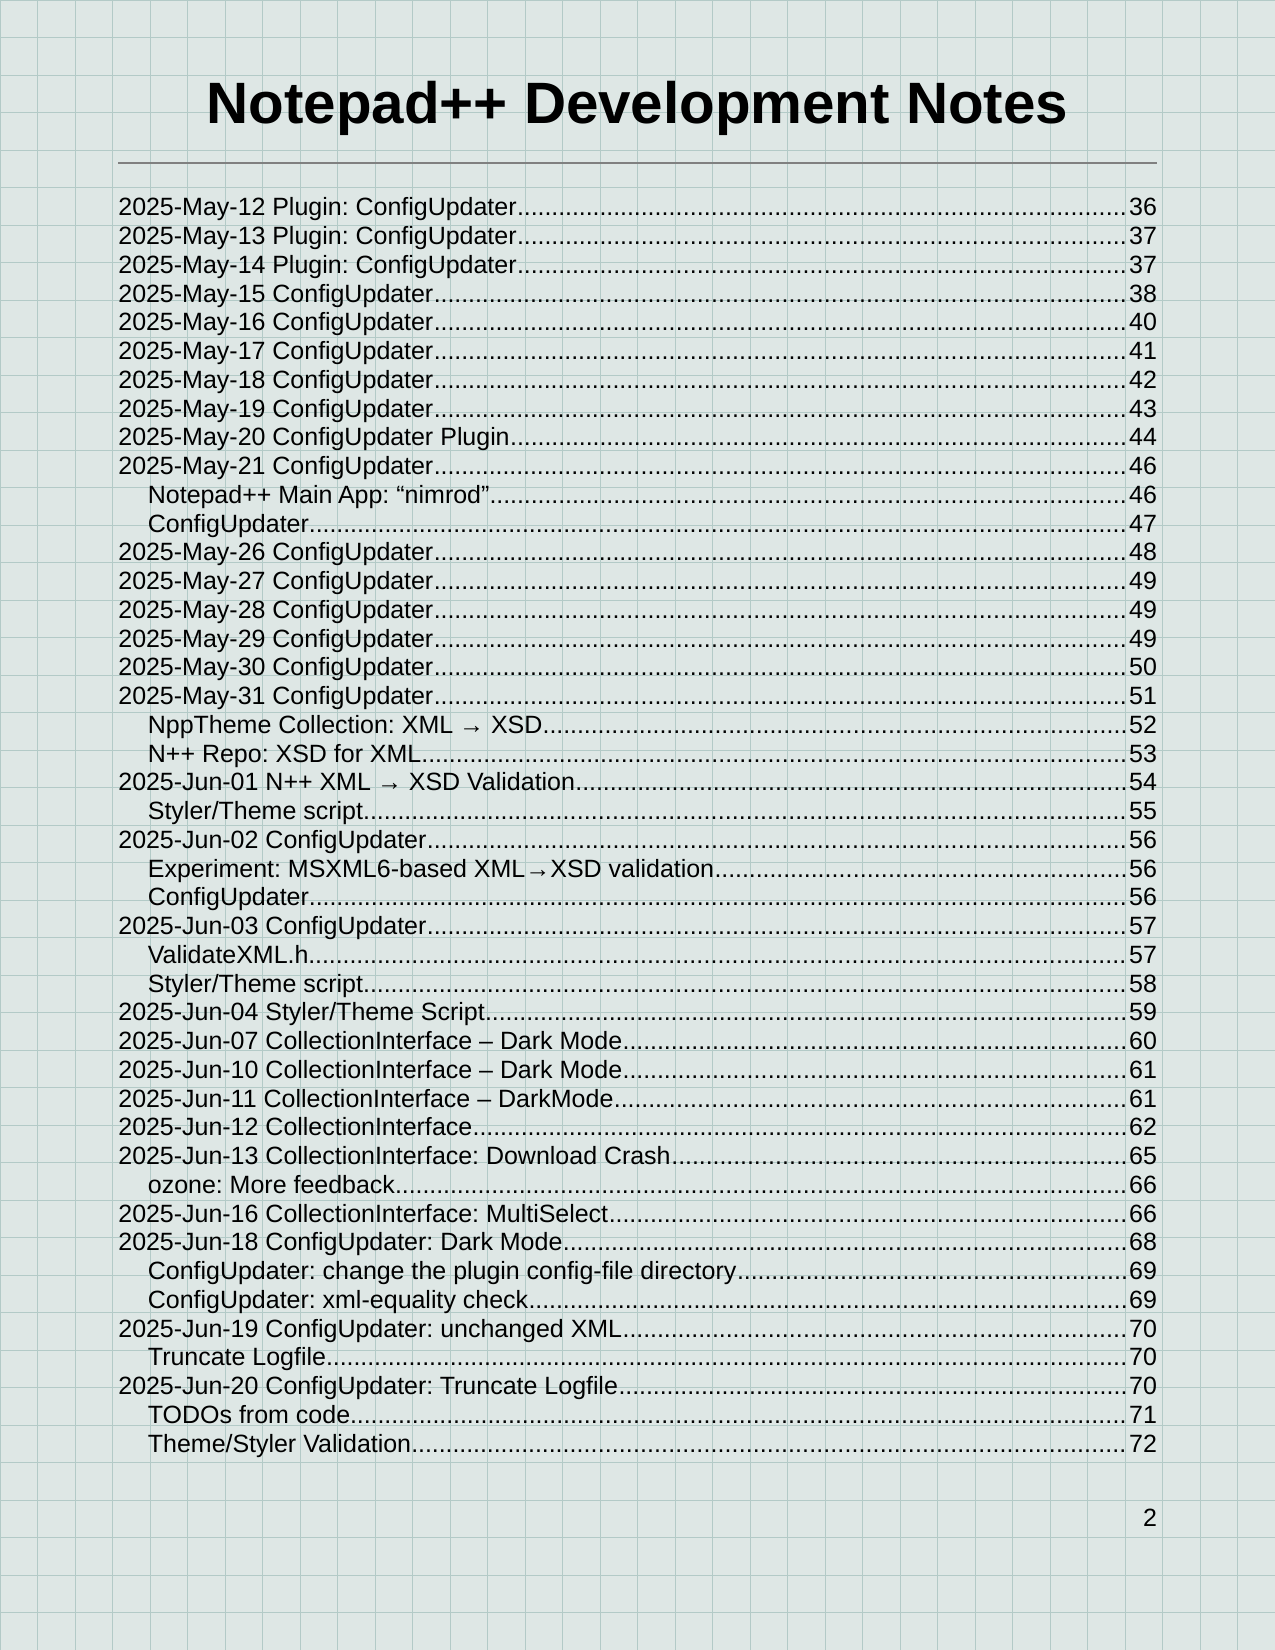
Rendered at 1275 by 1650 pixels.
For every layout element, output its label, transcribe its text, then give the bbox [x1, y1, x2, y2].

text Truncate Logfile 70 [148, 1342, 1157, 1371]
text 2025-May-14 Plugin: ConfigUpdater 37 [118, 250, 1157, 279]
text 2025-Jun-10 CollectionInterface – Dark Mode 61 [118, 1055, 1157, 1084]
text 2025-Jun-20 ConfigUpdater: Truncate Logfile 70 [118, 1371, 1157, 1400]
text ValidateXML.h 57 [148, 940, 1157, 969]
text TODOs from code 71 [148, 1400, 1157, 1429]
text Styler/Theme script 58 [148, 969, 1157, 997]
text Styler/Theme script 55 [148, 796, 1157, 825]
text 2025-May-20 ConfigUpdater Plugin 44 [118, 422, 1157, 451]
text 2025-May-29 ConfigUpdater 49 [118, 624, 1157, 652]
text 2025-Jun-03 ConfigUpdater 57 [118, 911, 1157, 940]
text 2025-May-27 ConfigUpdater 49 [118, 566, 1157, 595]
text 2025-May-19 ConfigUpdater 43 [118, 394, 1157, 422]
text N++ Repo: XSD for XML 53 [148, 739, 1157, 767]
text 2025-May-17 ConfigUpdater 41 [118, 336, 1157, 365]
text 2025-Jun-07 CollectionInterface – Dark Mode 60 [118, 1026, 1157, 1055]
text 2025-May-12 Plugin: ConfigUpdater 36 [118, 192, 1157, 221]
text 2025-May-30 ConfigUpdater 50 [118, 652, 1157, 681]
text 2025-Jun-01 N++ XML → XSD Validation 54 [118, 767, 1157, 796]
text ConfigUpdater 47 [148, 509, 1157, 537]
text 2025-May-26 ConfigUpdater 48 [118, 537, 1157, 566]
text ConfigUpdater: xml-equality check 69 [148, 1285, 1157, 1314]
text 2025-May-31 ConfigUpdater 51 [118, 681, 1157, 710]
text 2025-May-28 ConfigUpdater 49 [118, 595, 1157, 624]
text 2025-Jun-12 CollectionInterface 62 [118, 1112, 1157, 1141]
text 2025-Jun-11 CollectionInterface – DarkMode 61 [118, 1084, 1157, 1112]
text 2025-May-16 ConfigUpdater 40 [118, 307, 1157, 336]
text 2025-Jun-13 CollectionInterface: Download Crash 65 [118, 1141, 1157, 1170]
text Theme/Styler Validation 72 [148, 1429, 1157, 1457]
text 2025-May-15 ConfigUpdater 38 [118, 279, 1157, 307]
text 2025-May-18 ConfigUpdater 42 [118, 365, 1157, 394]
text ozone: More feedback 66 [148, 1170, 1157, 1199]
text 2025-Jun-18 ConfigUpdater: Dark Mode 68 [118, 1227, 1157, 1256]
text 2025-Jun-19 ConfigUpdater: unchanged XML 70 [118, 1314, 1157, 1342]
text 2025-May-13 Plugin: ConfigUpdater 37 [118, 221, 1157, 250]
text 2025-May-21 ConfigUpdater 46 [118, 451, 1157, 480]
text Experiment: MSXML6-based XML→XSD validation 56 [148, 854, 1157, 882]
text 2025-Jun-16 CollectionInterface: MultiSelect 66 [118, 1199, 1157, 1227]
text NppTheme Collection: XML → XSD 52 [148, 710, 1157, 739]
text 2025-Jun-02 ConfigUpdater 56 [118, 825, 1157, 854]
text ConfigUpdater: change the plugin config-file directory 69 [148, 1256, 1157, 1285]
text 2025-Jun-04 Styler/Theme Script 59 [118, 997, 1157, 1026]
text ConfigUpdater 56 [148, 882, 1157, 911]
text Notepad++ Main App: “nimrod” 46 [148, 480, 1157, 509]
